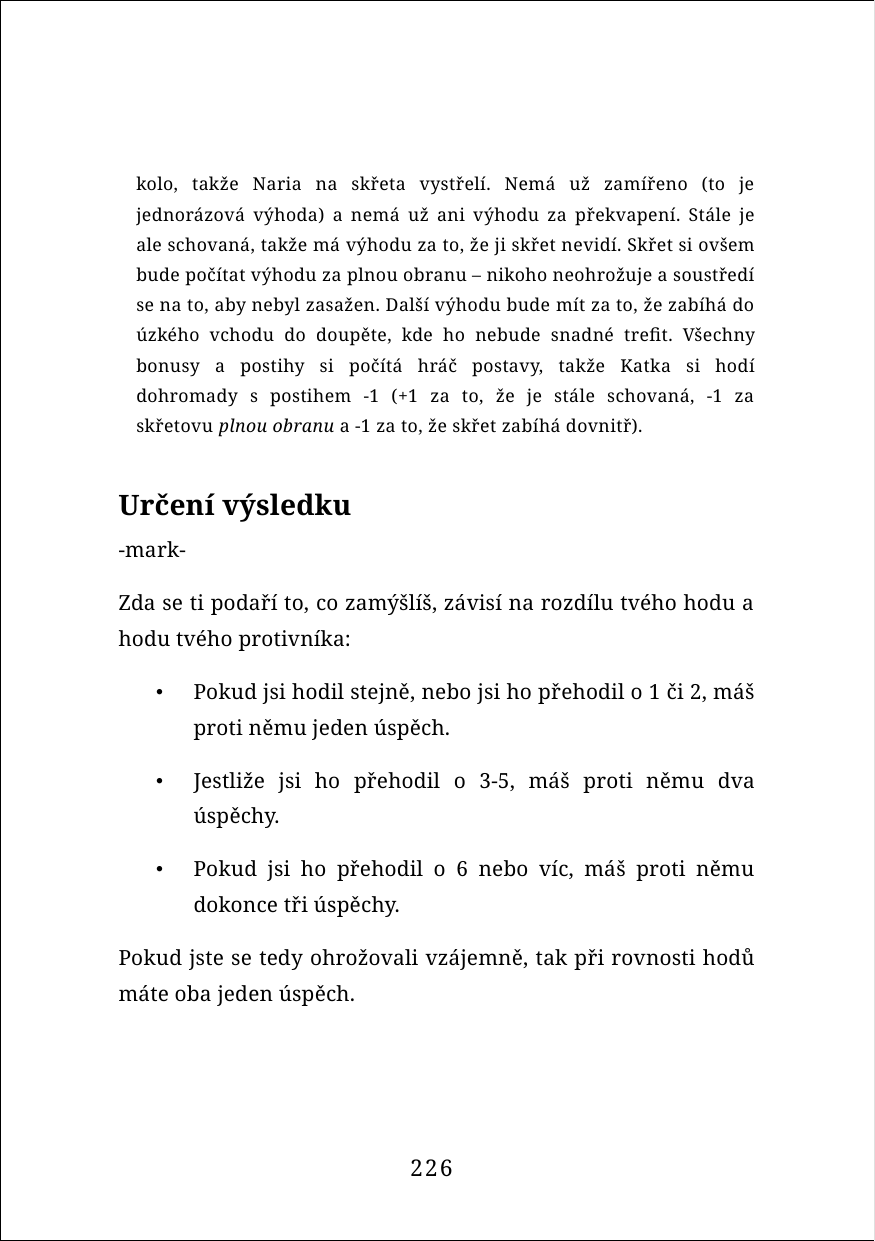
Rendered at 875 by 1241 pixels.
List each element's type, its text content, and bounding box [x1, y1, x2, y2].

text -mark- [118, 535, 756, 563]
text Zda se ti podaří to, co zamýšlíš, závisí na rozdílu tvého hodu a hodu tvého protivníka: [118, 588, 756, 652]
subtitle Určení výsledku [118, 485, 756, 523]
text Pokud jste se tedy ohrožovali vzájemně, tak při rovnosti hodů máte oba jeden úspěch. [118, 943, 756, 1007]
list Pokud jsi hodil stejně, nebo jsi ho přehodil o 1 či 2, máš proti němu jeden úspěch. [156, 677, 756, 741]
list Pokud jsi ho přehodil o 6 nebo víc, máš proti němu dokonce tři úspěchy. [156, 854, 756, 918]
list Jestliže jsi ho přehodil o 3-5, máš proti němu dva úspěchy. [156, 766, 756, 830]
text kolo, takže Naria na skřeta vystřelí. Nemá už zamířeno (to je jednorázová výhoda) a nemá už ani výhodu za překvapení. Stále je ale schovaná, takže má výhodu za to, že ji skřet nevidí. Skřet si ovšem bude počítat výhodu za plnou obranu – nikoho neohrožuje a soustředí se na to, aby nebyl zasažen. Další výhodu bude mít za to, že zabíhá do úzkého vchodu do doupěte, kde ho nebude snadné trefit. Všechny bonusy a postihy si počítá hráč postavy, takže Katka si hodí dohromady s postihem -1 (+1 za to, že je stále schovaná, -1 za skřetovu plnou obranu a -1 za to, že skřet zabíhá dovnitř). [136, 172, 756, 438]
